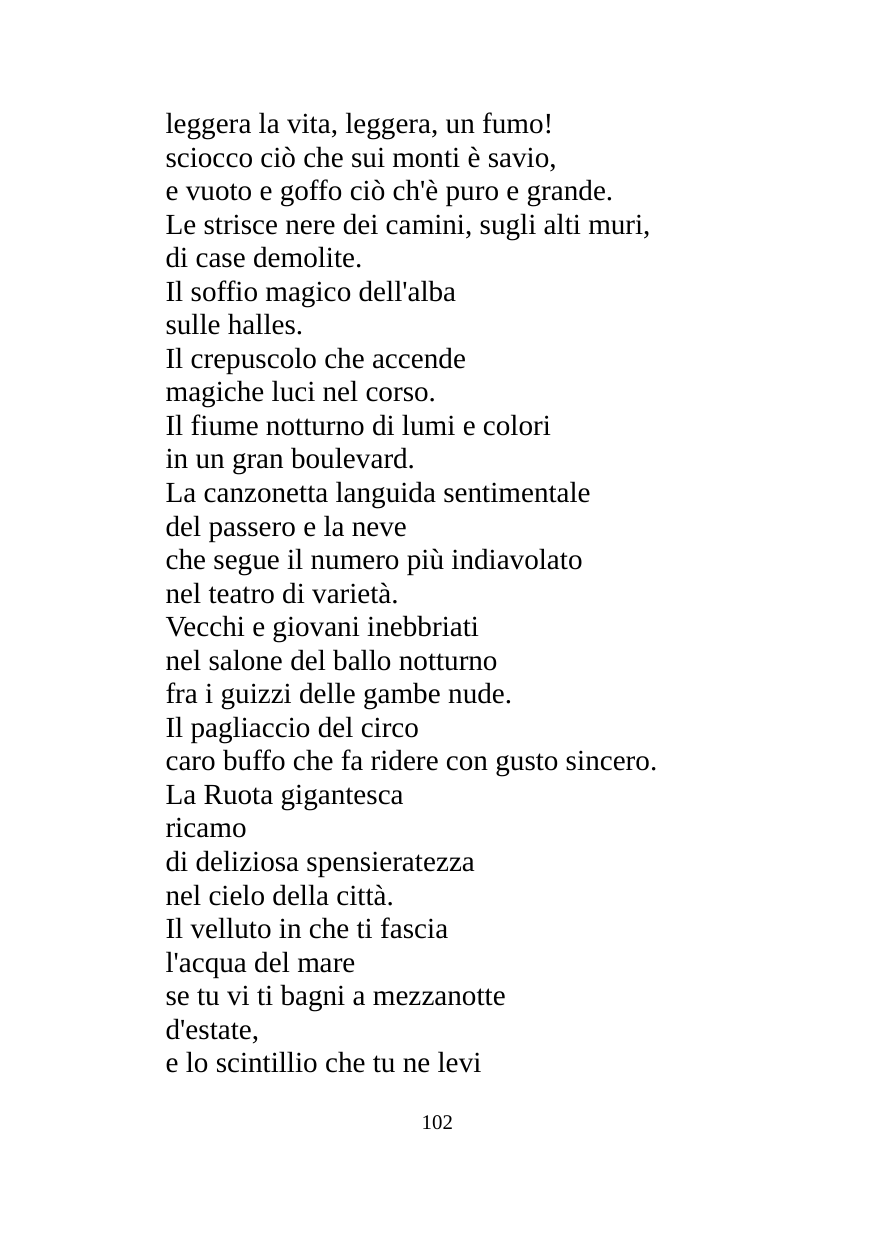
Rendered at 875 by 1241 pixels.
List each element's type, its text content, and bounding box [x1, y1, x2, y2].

text leggera la vita, leggera, un fumo! sciocco ciò che sui monti è savio, e vuoto e goffo ciò ch'è puro e grande. Le strisce nere dei camini, sugli alti muri, di case demolite. Il soffio magico dell'alba sulle halles. Il crepuscolo che accende magiche luci nel corso. Il fiume notturno di lumi e colori in un gran boulevard. La canzonetta languida sentimentale del passero e la neve che segue il numero più indiavolato nel teatro di varietà. Vecchi e giovani inebbriati nel salone del ballo notturno fra i guizzi delle gambe nude. Il pagliaccio del circo caro buffo che fa ridere con gusto sincero. La Ruota gigantesca ricamo di deliziosa spensieratezza nel cielo della città. Il velluto in che ti fascia l'acqua del mare se tu vi ti bagni a mezzanotte d'estate, e lo scintillio che tu ne levi [165, 106, 768, 1079]
